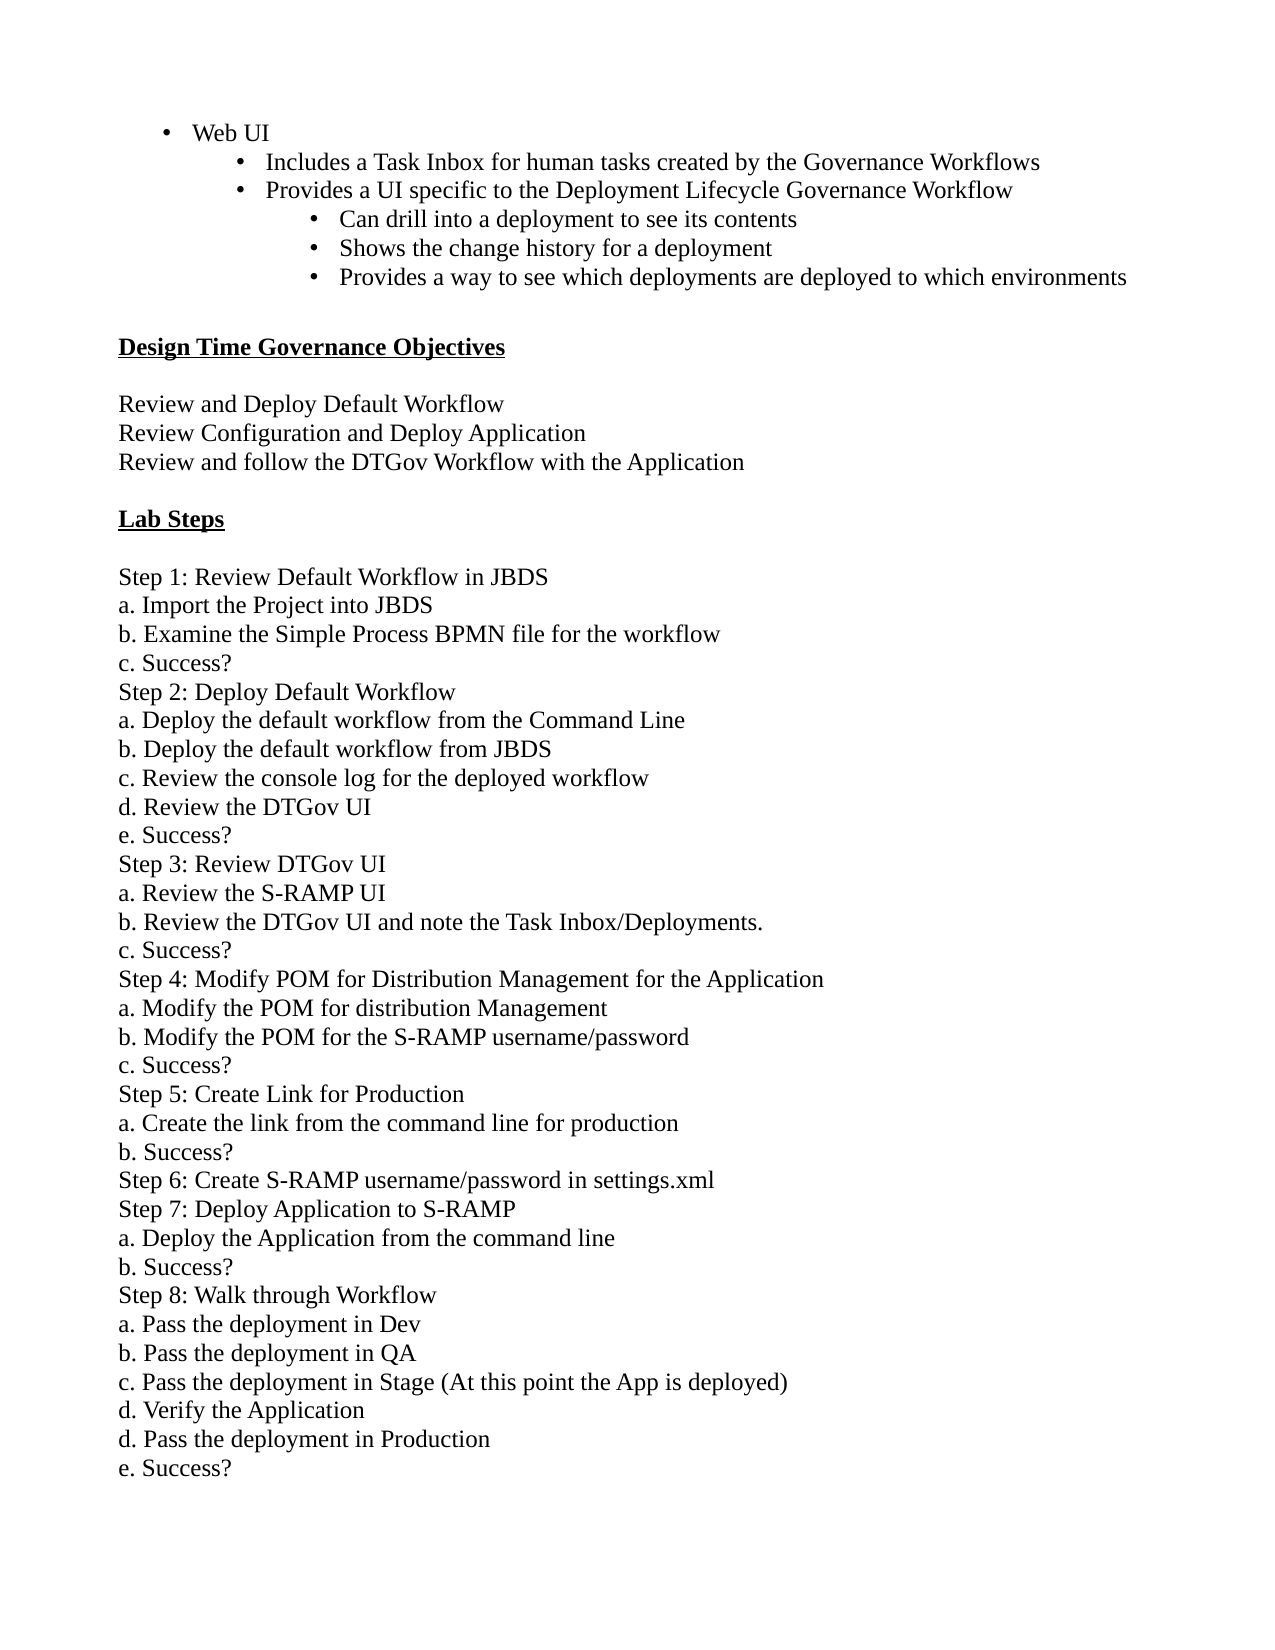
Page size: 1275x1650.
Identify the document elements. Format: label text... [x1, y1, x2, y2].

text Step 5: Create Link for Production [118, 1079, 1157, 1108]
text b. Deploy the default workflow from JBDS [118, 734, 1157, 763]
text Step 3: Review DTGov UI [118, 849, 1157, 878]
text a. Pass the deployment in Dev [118, 1309, 1157, 1338]
text a. Create the link from the command line for production [118, 1108, 1157, 1137]
text Design Time Governance Objectives [118, 332, 1157, 361]
text a. Review the S-RAMP UI [118, 878, 1157, 907]
text d. Review the DTGov UI [118, 792, 1157, 821]
text a. Deploy the default workflow from the Command Line [118, 706, 1157, 734]
list Provides a UI specific to the Deployment Lifecycle Governance Workflow [236, 176, 1157, 204]
text c. Pass the deployment in Stage (At this point the App is deployed) [118, 1367, 1157, 1396]
list Includes a Task Inbox for human tasks created by the Governance Workflows [236, 147, 1157, 176]
text c. Success? [118, 648, 1157, 677]
text a. Modify the POM for distribution Management [118, 993, 1157, 1022]
text b. Review the DTGov UI and note the Task Inbox/Deployments. [118, 907, 1157, 936]
text c. Success? [118, 936, 1157, 964]
text Step 2: Deploy Default Workflow [118, 677, 1157, 706]
text Step 6: Create S-RAMP username/password in settings.xml [118, 1166, 1157, 1194]
text a. Deploy the Application from the command line [118, 1223, 1157, 1252]
text Step 7: Deploy Application to S-RAMP [118, 1194, 1157, 1223]
text Review and follow the DTGov Workflow with the Application [118, 447, 1157, 476]
text b. Success? [118, 1252, 1157, 1281]
text Step 1: Review Default Workflow in JBDS [118, 562, 1157, 591]
text c. Review the console log for the deployed workflow [118, 763, 1157, 792]
text b. Success? [118, 1137, 1157, 1166]
text b. Modify the POM for the S-RAMP username/password [118, 1022, 1157, 1051]
text b. Examine the Simple Process BPMN file for the workflow [118, 619, 1157, 648]
list Shows the change history for a deployment [309, 233, 1157, 262]
text a. Import the Project into JBDS [118, 591, 1157, 619]
text Step 8: Walk through Workflow [118, 1281, 1157, 1309]
text e. Success? [118, 821, 1157, 849]
text e. Success? [118, 1453, 1157, 1482]
list Can drill into a deployment to see its contents [309, 204, 1157, 233]
text c. Success? [118, 1051, 1157, 1079]
text Review and Deploy Default Workflow [118, 389, 1157, 418]
text b. Pass the deployment in QA [118, 1338, 1157, 1367]
list Web UI [162, 118, 1157, 147]
text Review Configuration and Deploy Application [118, 418, 1157, 447]
list Provides a way to see which deployments are deployed to which environments [309, 262, 1157, 291]
text Step 4: Modify POM for Distribution Management for the Application [118, 964, 1157, 993]
text d. Pass the deployment in Production [118, 1424, 1157, 1453]
text Lab Steps [118, 504, 1157, 533]
text d. Verify the Application [118, 1396, 1157, 1424]
